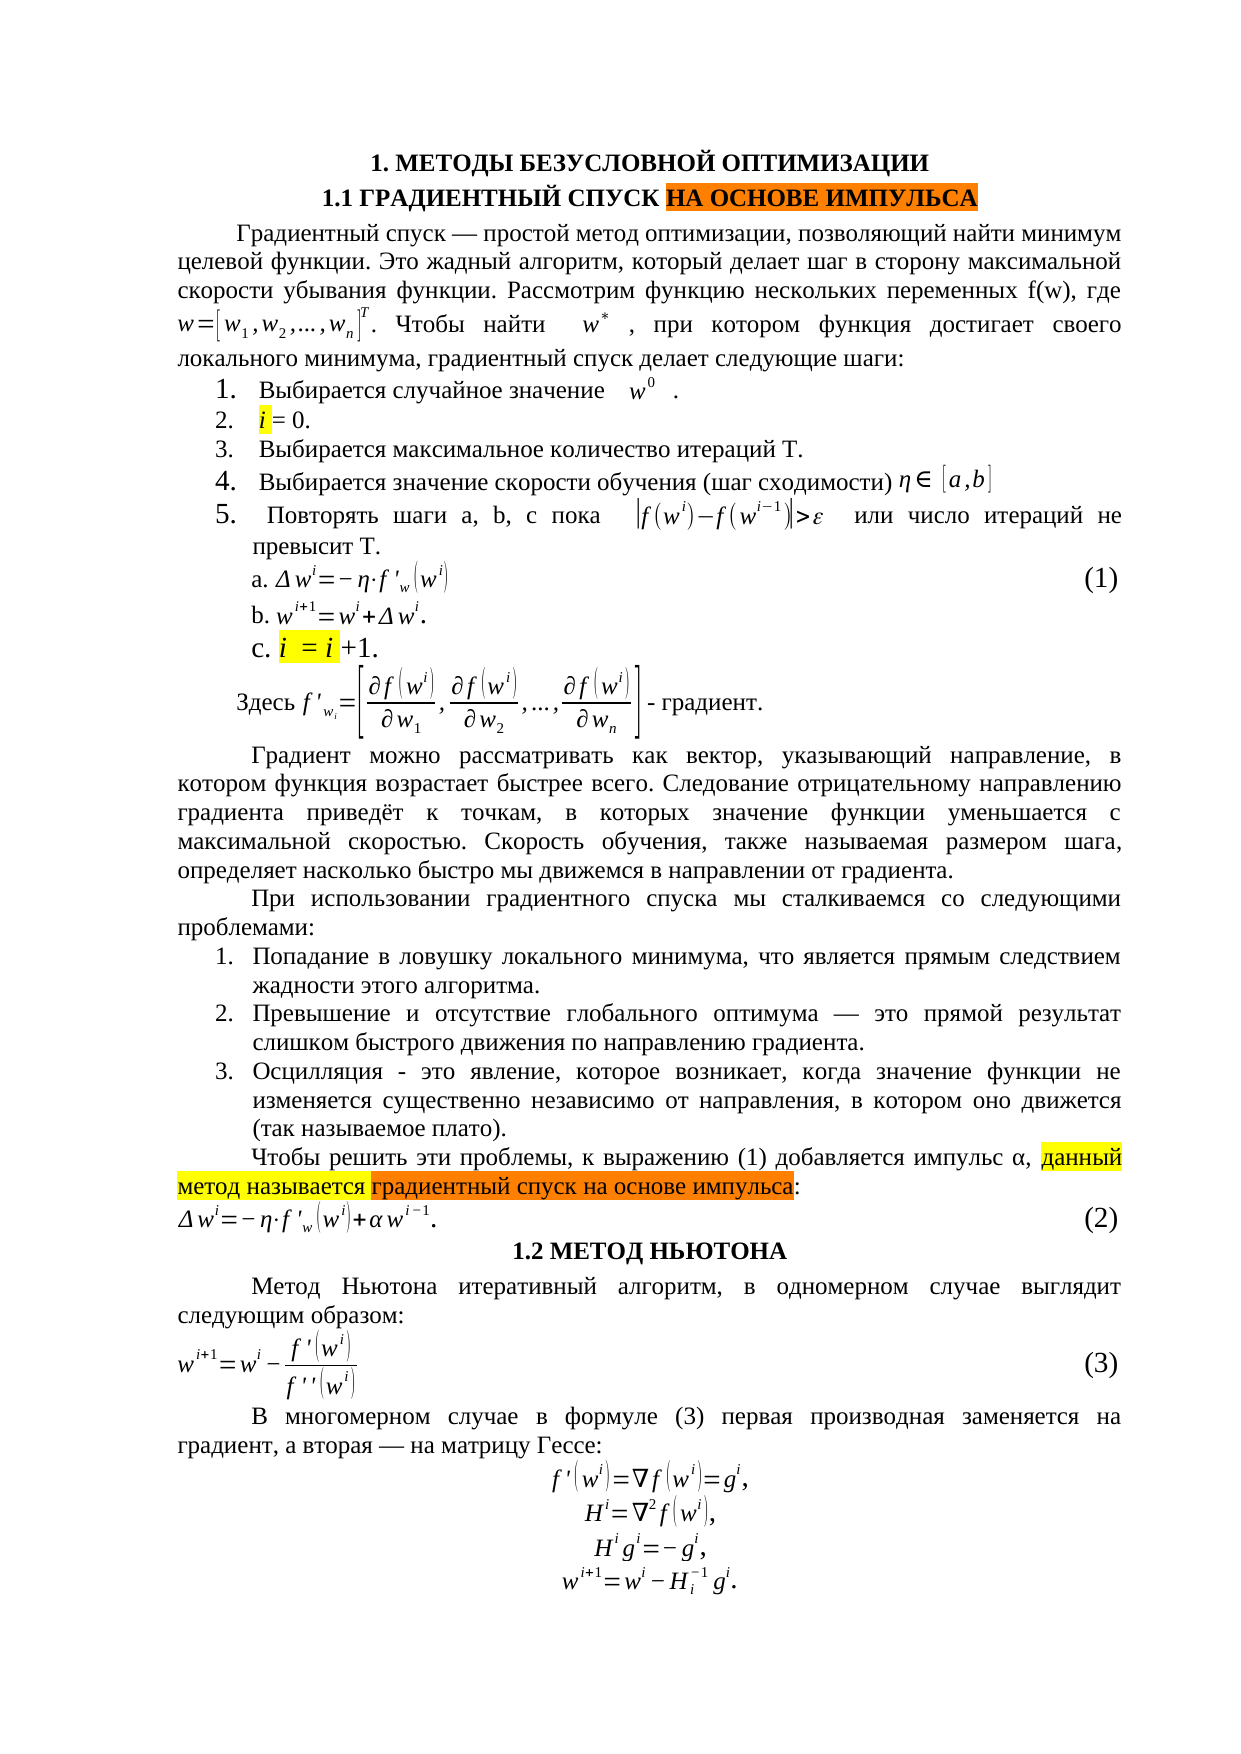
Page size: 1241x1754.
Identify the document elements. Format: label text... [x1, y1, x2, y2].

list При использовании градиентного спуска мы сталкиваемся со следующими проблемами: [177, 883, 1122, 941]
list Выбирается случайное значение . [215, 372, 1122, 405]
list i = 0. [215, 405, 1122, 434]
list b. . [177, 596, 1122, 630]
list , [177, 1459, 1122, 1493]
list Градиентный спуск — простой метод оптимизации, позволяющий найти минимум целевой функции. Это жадный алгоритм, который делает шаг в сторону максимальной скорости убывания функции. Рассмотрим функцию нескольких переменных f(w), где . Чтобы найти , при котором функция достигает своего локального минимума, градиентный спуск делает следующие шаги: [177, 218, 1122, 372]
list , [177, 1493, 1122, 1528]
list Превышение и отсутствие глобального оптимума — это прямой результат слишком быстрого движения по направлению градиента. [215, 998, 1122, 1056]
list (3) [177, 1329, 1122, 1401]
text 1.1 градиентный спуск на основе импульса [177, 183, 1122, 211]
list Здесь - градиент. [177, 663, 1122, 740]
list Выбирается максимальное количество итераций T. [215, 434, 1122, 463]
list . [177, 1562, 1122, 1598]
list В многомерном случае в формуле (3) первая производная заменяется на градиент, а вторая — на матрицу Гессе: [177, 1401, 1122, 1459]
text Чтобы решить эти проблемы, к выражению (1) добавляется импульс α, данный метод называется градиентный спуск на основе импульса: [177, 1142, 1122, 1200]
list , [177, 1528, 1122, 1562]
list Осцилляция - это явление, которое возникает, когда значение функции не изменяется существенно независимо от направления, в котором оно движется (так называемое плато). [215, 1056, 1122, 1142]
text 1.2 Метод Ньютона [177, 1236, 1122, 1265]
list Попадание в ловушку локального минимума, что является прямым следствием жадности этого алгоритма. [215, 941, 1122, 998]
list a. (1) [177, 559, 1122, 596]
list c. i = i +1. [177, 630, 1122, 663]
text 1. Методы безусловной оптимизации [177, 148, 1122, 176]
list Выбирается значение скорости обучения (шаг сходимости) [215, 463, 1122, 496]
list Повторять шаги a, b, c пока или число итераций не превысит T. [215, 496, 1122, 559]
text Метод Ньютона итеративный алгоритм, в одномерном случае выглядит следующим образом: [177, 1271, 1122, 1329]
list Градиент можно рассматривать как вектор, указывающий направление, в котором функция возрастает быстрее всего. Следование отрицательному направлению градиента приведёт к точкам, в которых значение функции уменьшается с максимальной скоростью. Скорость обучения, также называемая размером шага, определяет насколько быстро мы движемся в направлении от градиента. [177, 740, 1122, 883]
text . (2) [177, 1200, 1122, 1236]
